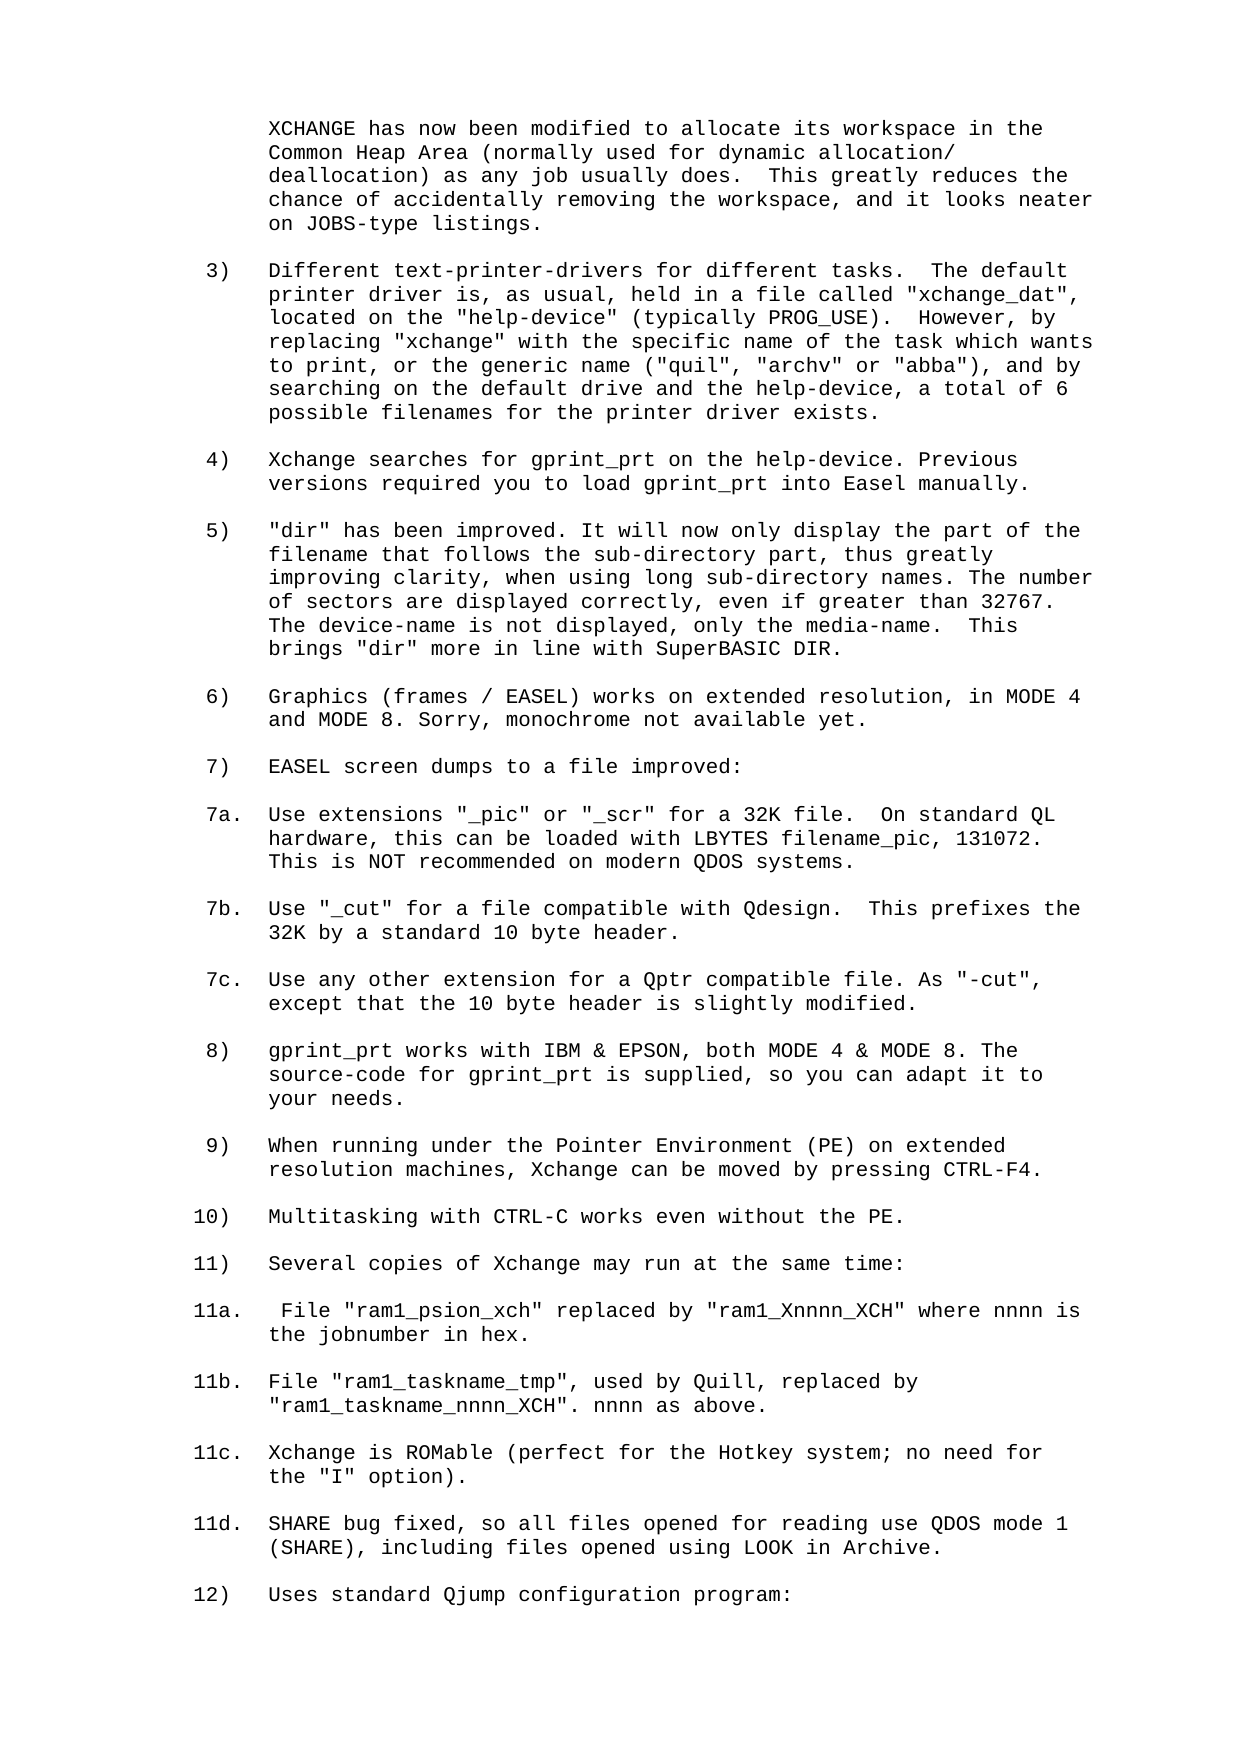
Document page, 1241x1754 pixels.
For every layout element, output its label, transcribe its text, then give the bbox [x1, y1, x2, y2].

text 11c. Xchange is ROMable (perfect for the Hotkey system; no need for [118, 1442, 1122, 1466]
text on JOBS-type listings. [118, 213, 1122, 236]
text "ram1_taskname_nnnn_XCH". nnnn as above. [118, 1395, 1122, 1419]
text 7c. Use any other extension for a Qptr compatible file. As "-cut", [118, 969, 1122, 993]
text Common Heap Area (normally used for dynamic allocation/ [118, 142, 1122, 165]
text 11d. SHARE bug fixed, so all files opened for reading use QDOS mode 1 [118, 1513, 1122, 1537]
text The device-name is not displayed, only the media-name. This [118, 615, 1122, 638]
text deallocation) as any job usually does. This greatly reduces the [118, 165, 1122, 189]
text resolution machines, Xchange can be moved by pressing CTRL-F4. [118, 1158, 1122, 1182]
text brings "dir" more in line with SuperBASIC DIR. [118, 638, 1122, 662]
text 32K by a standard 10 byte header. [118, 922, 1122, 946]
text printer driver is, as usual, held in a file called "xchange_dat", [118, 284, 1122, 307]
text chance of accidentally removing the workspace, and it looks neater [118, 189, 1122, 213]
text 9) When running under the Pointer Environment (PE) on extended [118, 1135, 1122, 1158]
text to print, or the generic name ("quil", "archv" or "abba"), and by [118, 354, 1122, 378]
text source-code for gprint_prt is supplied, so you can adapt it to [118, 1064, 1122, 1088]
text (SHARE), including files opened using LOOK in Archive. [118, 1537, 1122, 1561]
text 11b. File "ram1_taskname_tmp", used by Quill, replaced by [118, 1371, 1122, 1395]
text 11) Several copies of Xchange may run at the same time: [118, 1253, 1122, 1277]
text except that the 10 byte header is slightly modified. [118, 993, 1122, 1017]
text 5) "dir" has been improved. It will now only display the part of the [118, 520, 1122, 544]
text 7b. Use "_cut" for a file compatible with Qdesign. This prefixes the [118, 898, 1122, 922]
text and MODE 8. Sorry, monochrome not available yet. [118, 709, 1122, 733]
text XCHANGE has now been modified to allocate its workspace in the [118, 118, 1122, 142]
text your needs. [118, 1088, 1122, 1111]
text searching on the default drive and the help-device, a total of 6 [118, 378, 1122, 402]
text 8) gprint_prt works with IBM & EPSON, both MODE 4 & MODE 8. The [118, 1040, 1122, 1064]
text 3) Different text-printer-drivers for different tasks. The default [118, 260, 1122, 284]
text hardware, this can be loaded with LBYTES filename_pic, 131072. [118, 827, 1122, 851]
text possible filenames for the printer driver exists. [118, 402, 1122, 426]
text This is NOT recommended on modern QDOS systems. [118, 851, 1122, 875]
text the "I" option). [118, 1466, 1122, 1489]
text improving clarity, when using long sub-directory names. The number [118, 567, 1122, 591]
text located on the "help-device" (typically PROG_USE). However, by [118, 307, 1122, 331]
text 12) Uses standard Qjump configuration program: [118, 1584, 1122, 1608]
text filename that follows the sub-directory part, thus greatly [118, 544, 1122, 567]
text 7) EASEL screen dumps to a file improved: [118, 757, 1122, 780]
text 11a. File "ram1_psion_xch" replaced by "ram1_Xnnnn_XCH" where nnnn is [118, 1300, 1122, 1324]
text 4) Xchange searches for gprint_prt on the help-device. Previous [118, 449, 1122, 473]
text replacing "xchange" with the specific name of the task which wants [118, 331, 1122, 354]
text of sectors are displayed correctly, even if greater than 32767. [118, 591, 1122, 615]
text 7a. Use extensions "_pic" or "_scr" for a 32K file. On standard QL [118, 804, 1122, 827]
text 6) Graphics (frames / EASEL) works on extended resolution, in MODE 4 [118, 686, 1122, 709]
text 10) Multitasking with CTRL-C works even without the PE. [118, 1206, 1122, 1229]
text versions required you to load gprint_prt into Easel manually. [118, 473, 1122, 496]
text the jobnumber in hex. [118, 1324, 1122, 1348]
